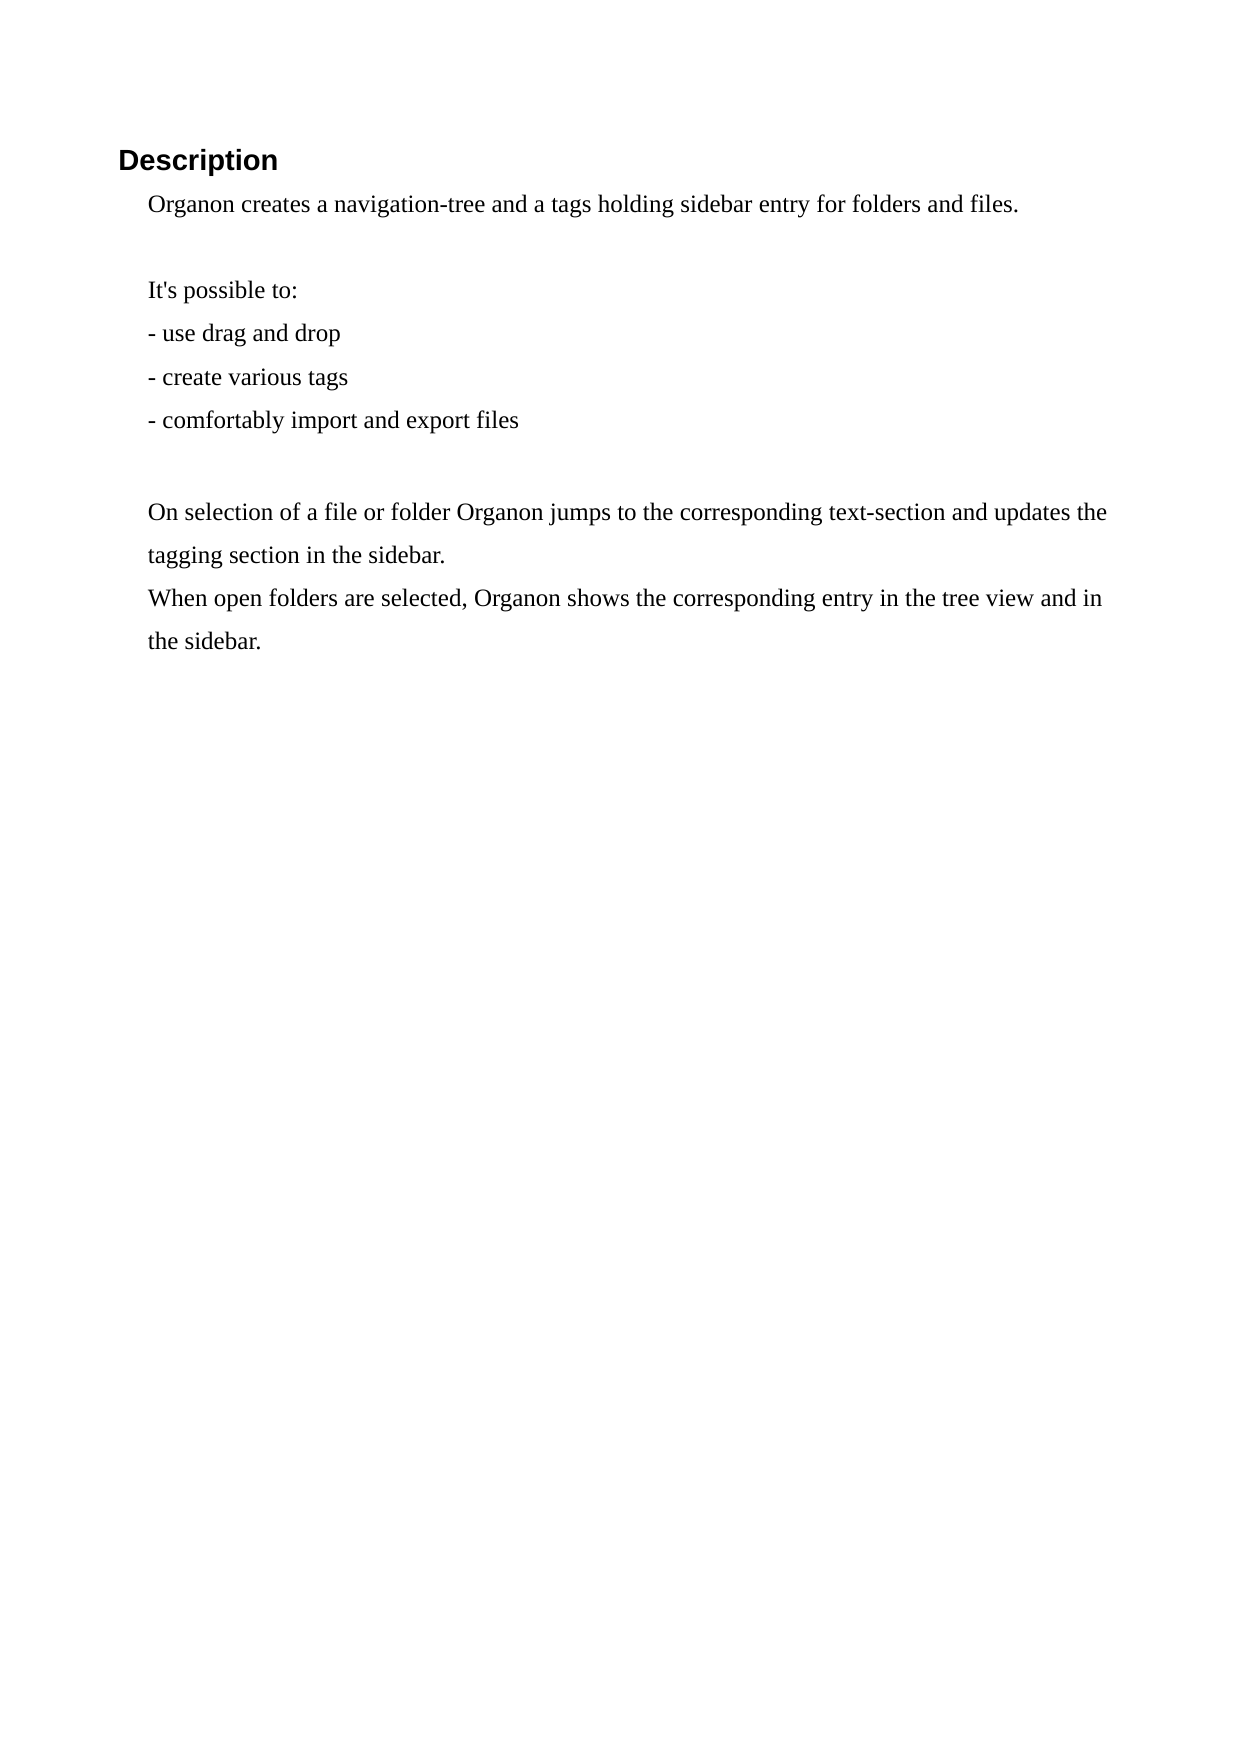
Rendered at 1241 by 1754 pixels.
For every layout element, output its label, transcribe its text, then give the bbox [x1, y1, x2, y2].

text It's possible to: [148, 275, 1122, 304]
text When open folders are selected, Organon shows the corresponding entry in the tree view and in the sidebar. [148, 583, 1122, 655]
subtitle Description [118, 143, 1122, 177]
text - use drag and drop - create various tags - comfortably import and export files [148, 318, 1122, 433]
text Organon creates a navigation-tree and a tags holding sidebar entry for folders and files. [148, 189, 1122, 218]
text On selection of a file or folder Organon jumps to the corresponding text-section and updates the tagging section in the sidebar. [148, 497, 1122, 569]
